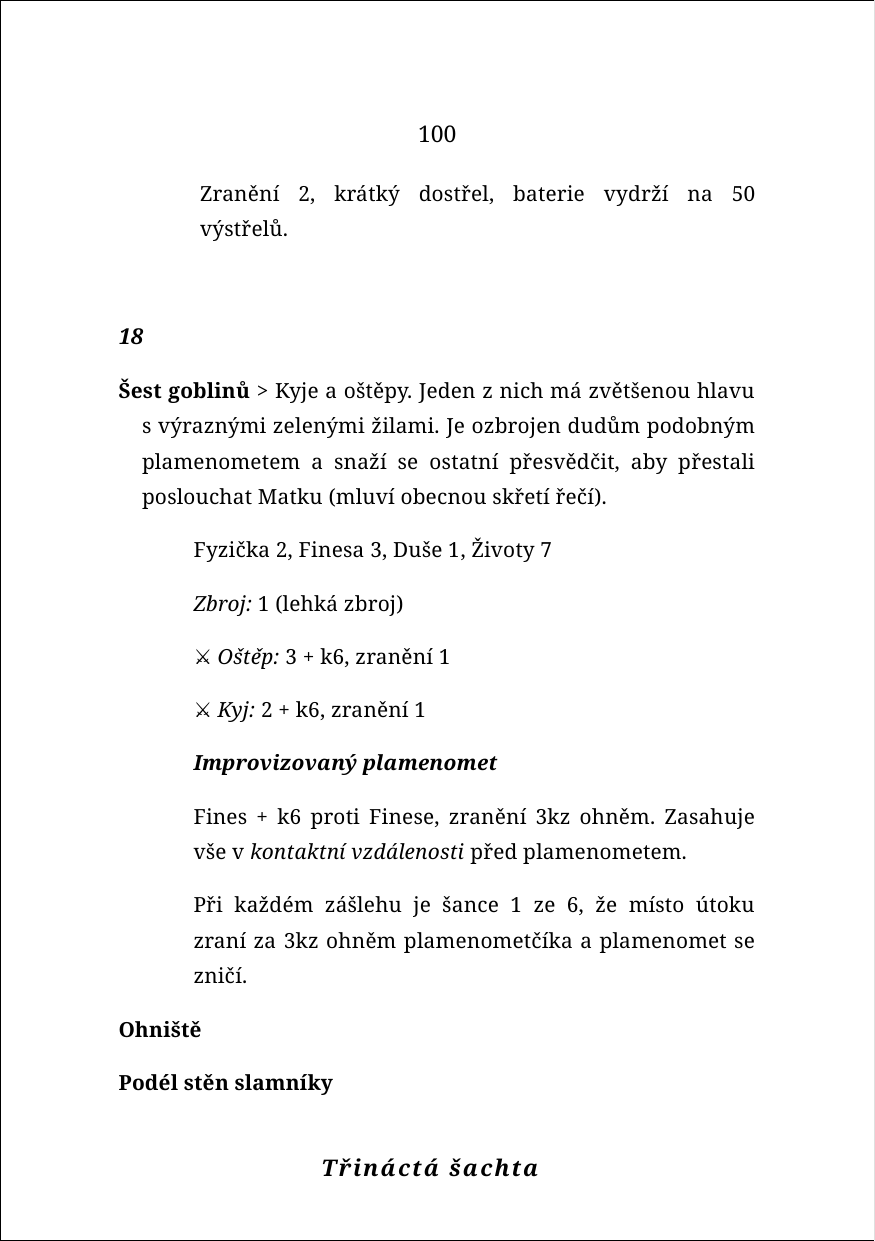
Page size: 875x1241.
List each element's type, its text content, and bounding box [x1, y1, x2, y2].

list Improvizovaný plamenomet [156, 748, 756, 777]
list Zbroj: 1 (lehká zbroj) [156, 589, 756, 617]
list ⚔ Oštěp: 3 + k6, zranění 1 [156, 642, 756, 671]
list ⚔ Kyj: 2 + k6, zranění 1 [156, 695, 756, 724]
text Ohniště [118, 1015, 756, 1043]
text 18 [118, 321, 756, 351]
text Šest goblinů > Kyje a oštěpy. Jeden z nich má zvětšenou hlavu s výraznými zelenými žilami. Je ozbrojen dudům podobným plamenometem a snaží se ostatní přesvědčit, aby přestali poslouchat Matku (mluví obecnou skřetí řečí). [118, 376, 756, 511]
list Zranění 2, krátký dostřel, baterie vydrží na 50 výstřelů. [162, 179, 756, 243]
list Fines + k6 proti Finese, zranění 3kz ohněm. Zasahuje vše v kontaktní vzdálenosti před plamenometem. [156, 802, 756, 866]
text Podél stěn slamníky [118, 1068, 756, 1096]
list Fyzička 2, Finesa 3, Duše 1, Životy 7 [156, 536, 756, 564]
list Při každém zášlehu je šance 1 ze 6, že místo útoku zraní za 3kz ohněm plamenometčíka a plamenomet se zničí. [156, 891, 756, 990]
